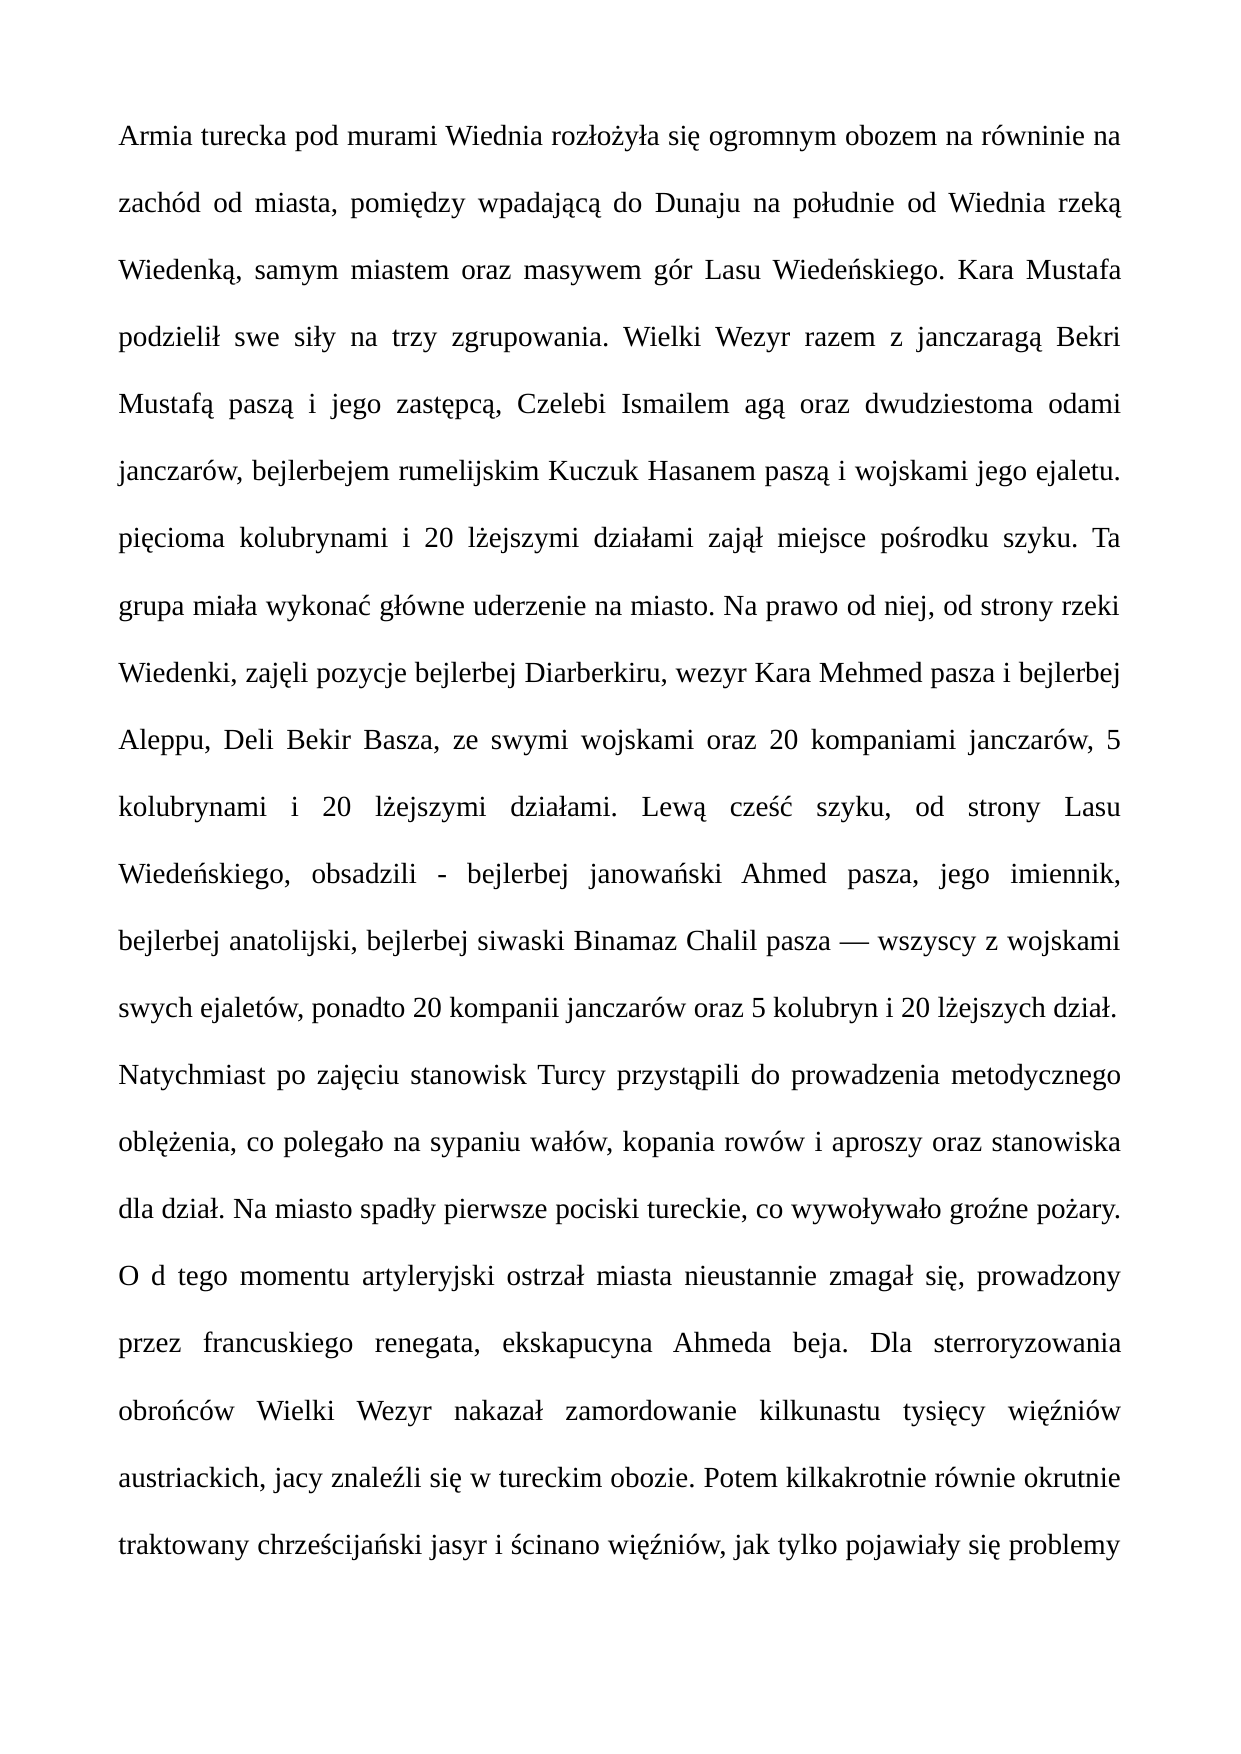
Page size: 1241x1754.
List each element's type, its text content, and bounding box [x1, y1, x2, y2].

text Armia turecka pod murami Wiednia rozłożyła się ogromnym obozem na równinie na zachód od miasta, pomiędzy wpadającą do Dunaju na południe od Wiednia rzeką Wiedenką, samym miastem oraz masywem gór Lasu Wiedeńskiego. Kara Mustafa podzielił swe siły na trzy zgrupowania. Wielki Wezyr razem z janczaragą Bekri Mustafą paszą i jego zastępcą, Czelebi Ismailem agą oraz dwudziestoma odami janczarów, bejlerbejem rumelijskim Kuczuk Hasanem paszą i wojskami jego ejaletu. pięcioma kolubrynami i 20 lżejszymi działami zajął miejsce pośrodku szyku. Ta grupa miała wykonać główne uderzenie na miasto. Na prawo od niej, od strony rzeki Wiedenki, zajęli pozycje bejlerbej Diarberkiru, wezyr Kara Mehmed pasza i bejlerbej Aleppu, Deli Bekir Basza, ze swymi wojskami oraz 20 kompaniami janczarów, 5 kolubrynami i 20 lżejszymi działami. Lewą cześć szyku, od strony Lasu Wiedeńskiego, obsadzili - bejlerbej janowański Ahmed pasza, jego imiennik, bejlerbej anatolijski, bejlerbej siwaski Binamaz Chalil pasza — wszyscy z wojskami swych ejaletów, ponadto 20 kompanii janczarów oraz 5 kolubryn i 20 lżejszych dział. [118, 118, 1122, 1024]
text Natychmiast po zajęciu stanowisk Turcy przystąpili do prowadzenia metodycznego oblężenia, co polegało na sypaniu wałów, kopania rowów i aproszy oraz stanowiska dla dział. Na miasto spadły pierwsze pociski tureckie, co wywoływało groźne pożary. O d tego momentu artyleryjski ostrzał miasta nieustannie zmagał się, prowadzony przez francuskiego renegata, ekskapucyna Ahmeda beja. Dla sterroryzowania obrońców Wielki Wezyr nakazał zamordowanie kilkunastu tysięcy więźniów austriackich, jacy znaleźli się w tureckim obozie. Potem kilkakrotnie równie okrutnie traktowany chrześcijański jasyr i ścinano więźniów, jak tylko pojawiały się problemy [118, 1057, 1122, 1560]
